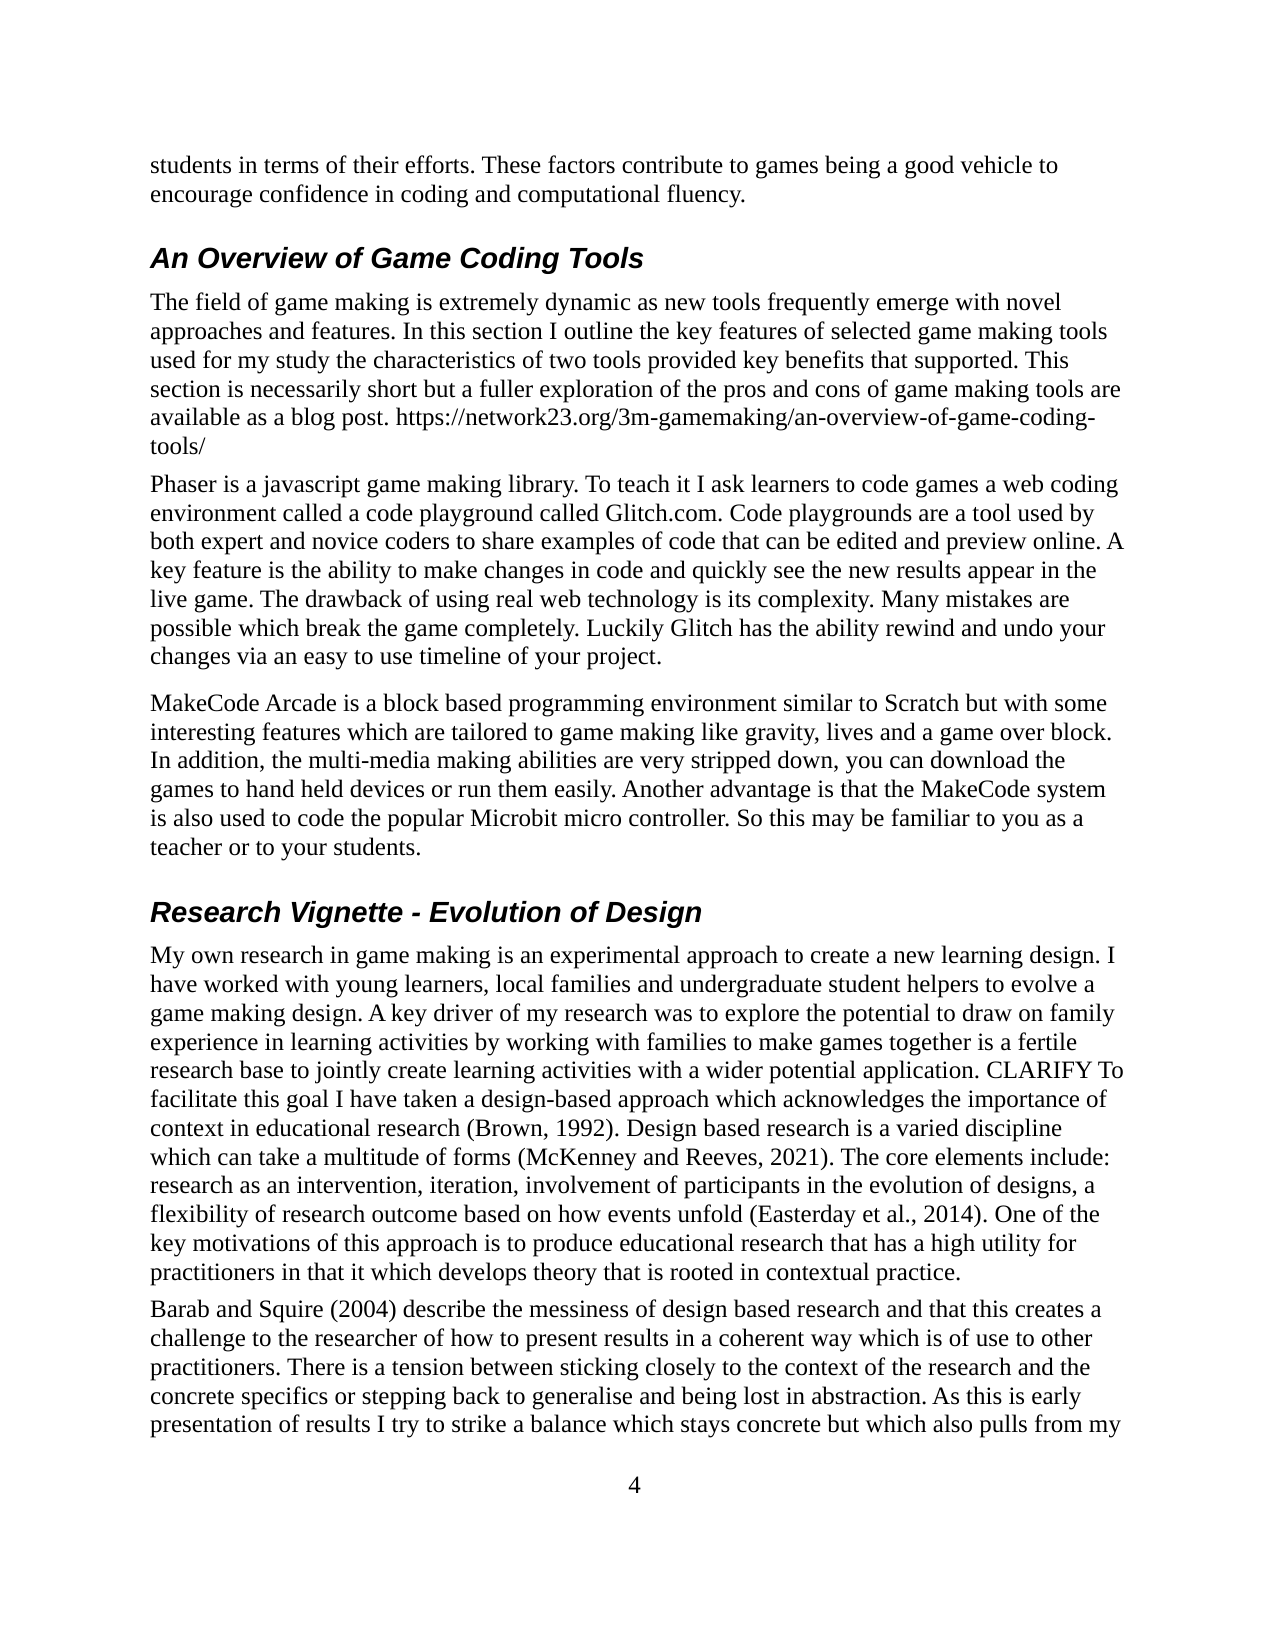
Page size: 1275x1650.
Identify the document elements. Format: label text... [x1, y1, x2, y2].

text students in terms of their efforts. These factors contribute to games being a good vehicle to encourage confidence in coding and computational fluency. [150, 150, 1125, 207]
text My own research in game making is an experimental approach to create a new learning design. I have worked with young learners, local families and undergraduate student helpers to evolve a game making design. A key driver of my research was to explore the potential to draw on family experience in learning activities by working with families to make games together is a fertile research base to jointly create learning activities with a wider potential application. CLARIFY To facilitate this goal I have taken a design-based approach which acknowledges the importance of context in educational research (Brown, 1992). Design based research is a varied discipline which can take a multitude of forms (McKenney and Reeves, 2021). The core elements include: research as an intervention, iteration, involvement of participants in the evolution of designs, a flexibility of research outcome based on how events unfold (Easterday et al., 2014). One of the key motivations of this approach is to produce educational research that has a high utility for practitioners in that it which develops theory that is rooted in contextual practice. [150, 941, 1125, 1286]
subtitle An Overview of Game Coding Tools [150, 241, 1125, 275]
text Barab and Squire (2004) describe the messiness of design based research and that this creates a challenge to the researcher of how to present results in a coherent way which is of use to other practitioners. There is a tension between sticking closely to the context of the research and the concrete specifics or stepping back to generalise and being lost in abstraction. As this is early presentation of results I try to strike a balance which stays concrete but which also pulls from my [150, 1294, 1125, 1438]
subtitle Research Vignette - Evolution of Design [150, 894, 1125, 928]
text Phaser is a javascript game making library. To teach it I ask learners to code games a web coding environment called a code playground called Glitch.com. Code playgrounds are a tool used by both expert and novice coders to share examples of code that can be edited and preview online. A key feature is the ability to make changes in code and quickly see the new results appear in the live game. The drawback of using real web technology is its complexity. Many mistakes are possible which break the game completely. Luckily Glitch has the ability rewind and undo your changes via an easy to use timeline of your project. [150, 469, 1125, 670]
text MakeCode Arcade is a block based programming environment similar to Scratch but with some interesting features which are tailored to game making like gravity, lives and a game over block. In addition, the multi-media making abilities are very stripped down, you can download the games to hand held devices or run them easily. Another advantage is that the MakeCode system is also used to code the popular Microbit micro controller. So this may be familiar to you as a teacher or to your students. [150, 688, 1125, 861]
text The field of game making is extremely dynamic as new tools frequently emerge with novel approaches and features. In this section I outline the key features of selected game making tools used for my study the characteristics of two tools provided key benefits that supported. This section is necessarily short but a fuller exploration of the pros and cons of game making tools are available as a blog post. https://network23.org/3m-gamemaking/an-overview-of-game-coding-tools/ [150, 287, 1125, 460]
